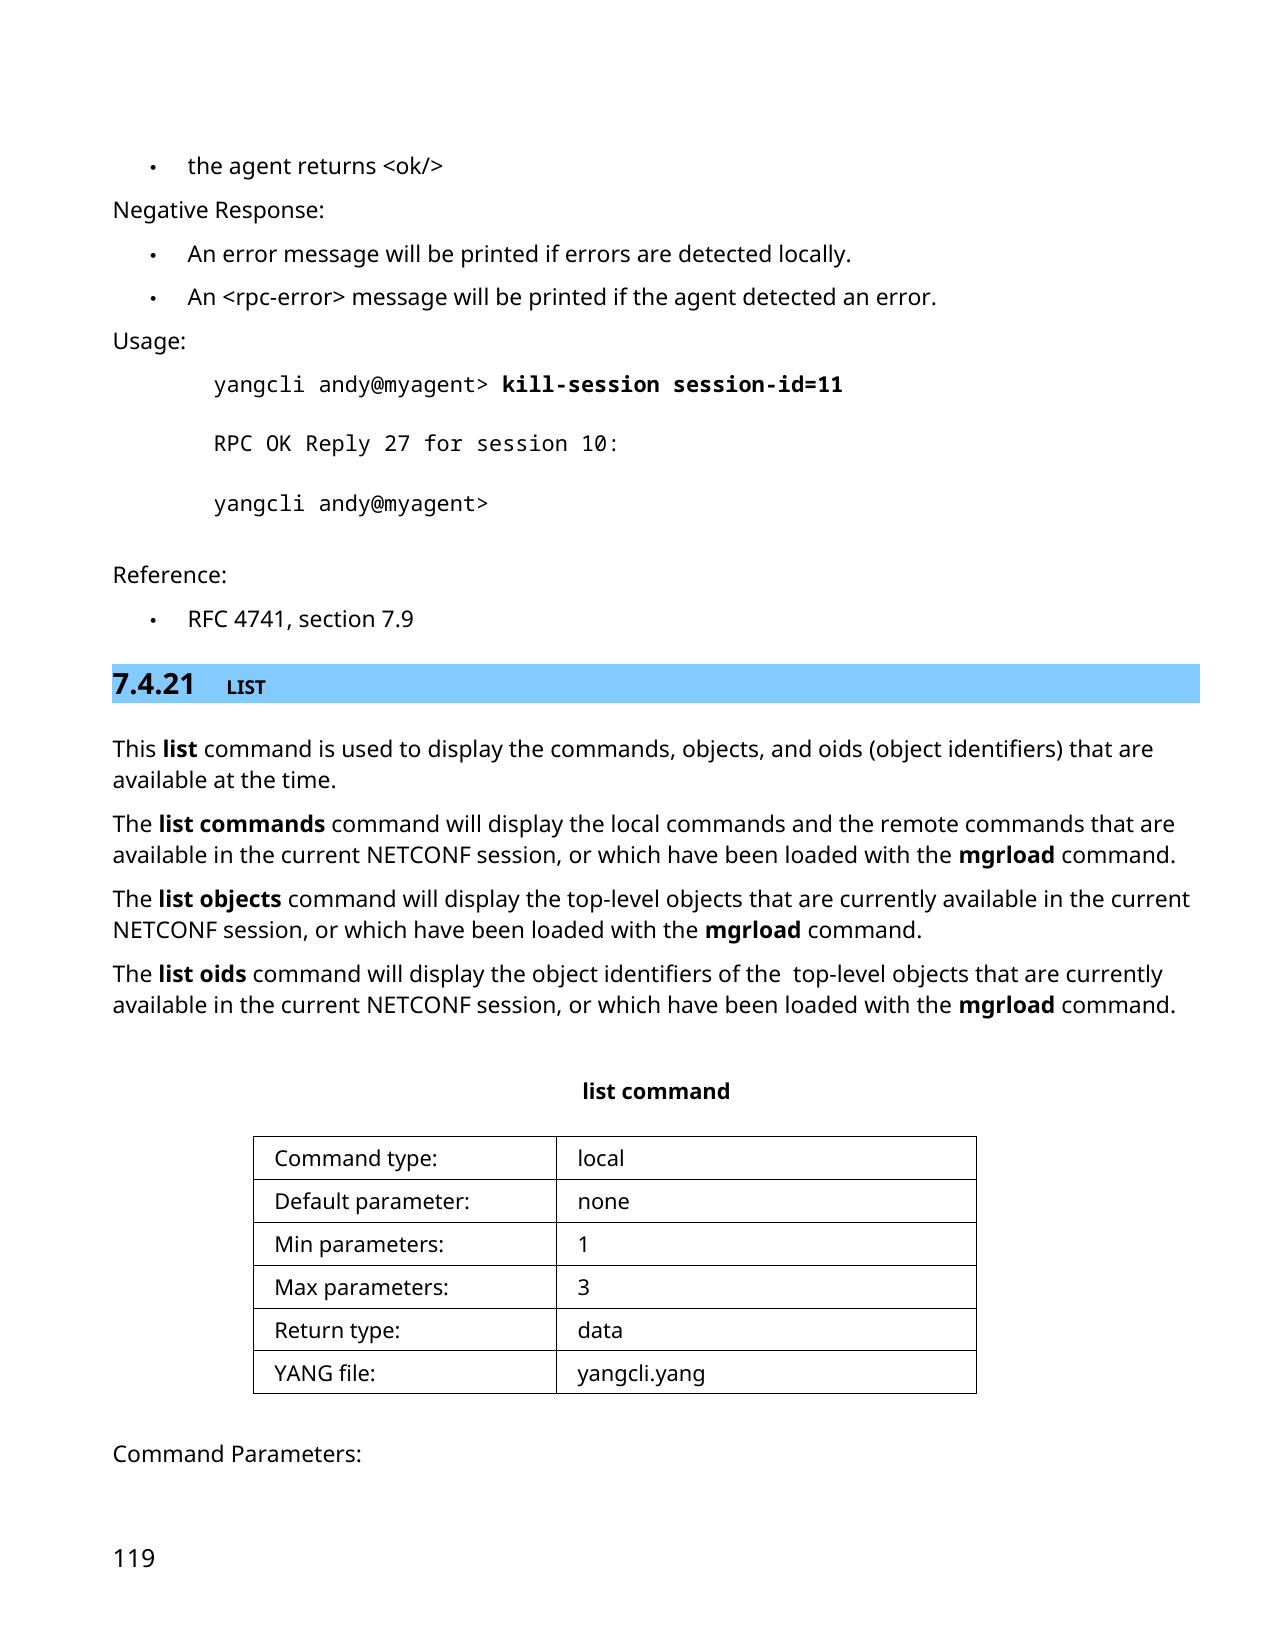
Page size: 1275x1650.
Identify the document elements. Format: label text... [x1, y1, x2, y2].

text The list commands command will display the local commands and the remote commands that are available in the current NETCONF session, or which have been loaded with the mgrload command. [112, 807, 1200, 870]
table_cell YANG file: [254, 1351, 556, 1393]
text Negative Response: [112, 194, 1200, 225]
table_cell Max parameters: [254, 1266, 556, 1307]
text The list objects command will display the top-level objects that are currently available in the current NETCONF session, or which have been loaded with the mgrload command. [112, 882, 1200, 945]
table_cell Min parameters: [254, 1223, 556, 1264]
list the agent returns <ok/> [150, 150, 1200, 181]
table_header local [557, 1137, 976, 1179]
table_header Command type: [254, 1137, 556, 1179]
table_cell data [557, 1309, 976, 1350]
table_cell 1 [557, 1223, 976, 1264]
text Reference: [112, 559, 1200, 591]
table_cell Return type: [254, 1309, 556, 1350]
subtitle list command [127, 1076, 1185, 1106]
table_cell 3 [557, 1266, 976, 1307]
table_cell yangcli.yang [557, 1351, 976, 1393]
list An <rpc-error> message will be printed if the agent detected an error. [150, 281, 1200, 312]
text This list command is used to display the commands, objects, and oids (object identifiers) that are available at the time. [112, 732, 1200, 795]
text The list oids command will display the object identifiers of the top-level objects that are currently available in the current NETCONF session, or which have been loaded with the mgrload command. [112, 957, 1200, 1020]
list RFC 4741, section 7.9 [150, 603, 1200, 634]
list An error message will be printed if errors are detected locally. [150, 237, 1200, 269]
subtitle list [112, 664, 1200, 703]
table_cell none [557, 1180, 976, 1222]
text yangcli andy@myagent> kill-session session-id=11 RPC OK Reply 27 for session 10: yangcli andy@myagent> [139, 369, 1200, 547]
text Usage: [112, 325, 1200, 356]
table_cell Default parameter: [254, 1180, 556, 1222]
text Command Parameters: [112, 1438, 1200, 1469]
